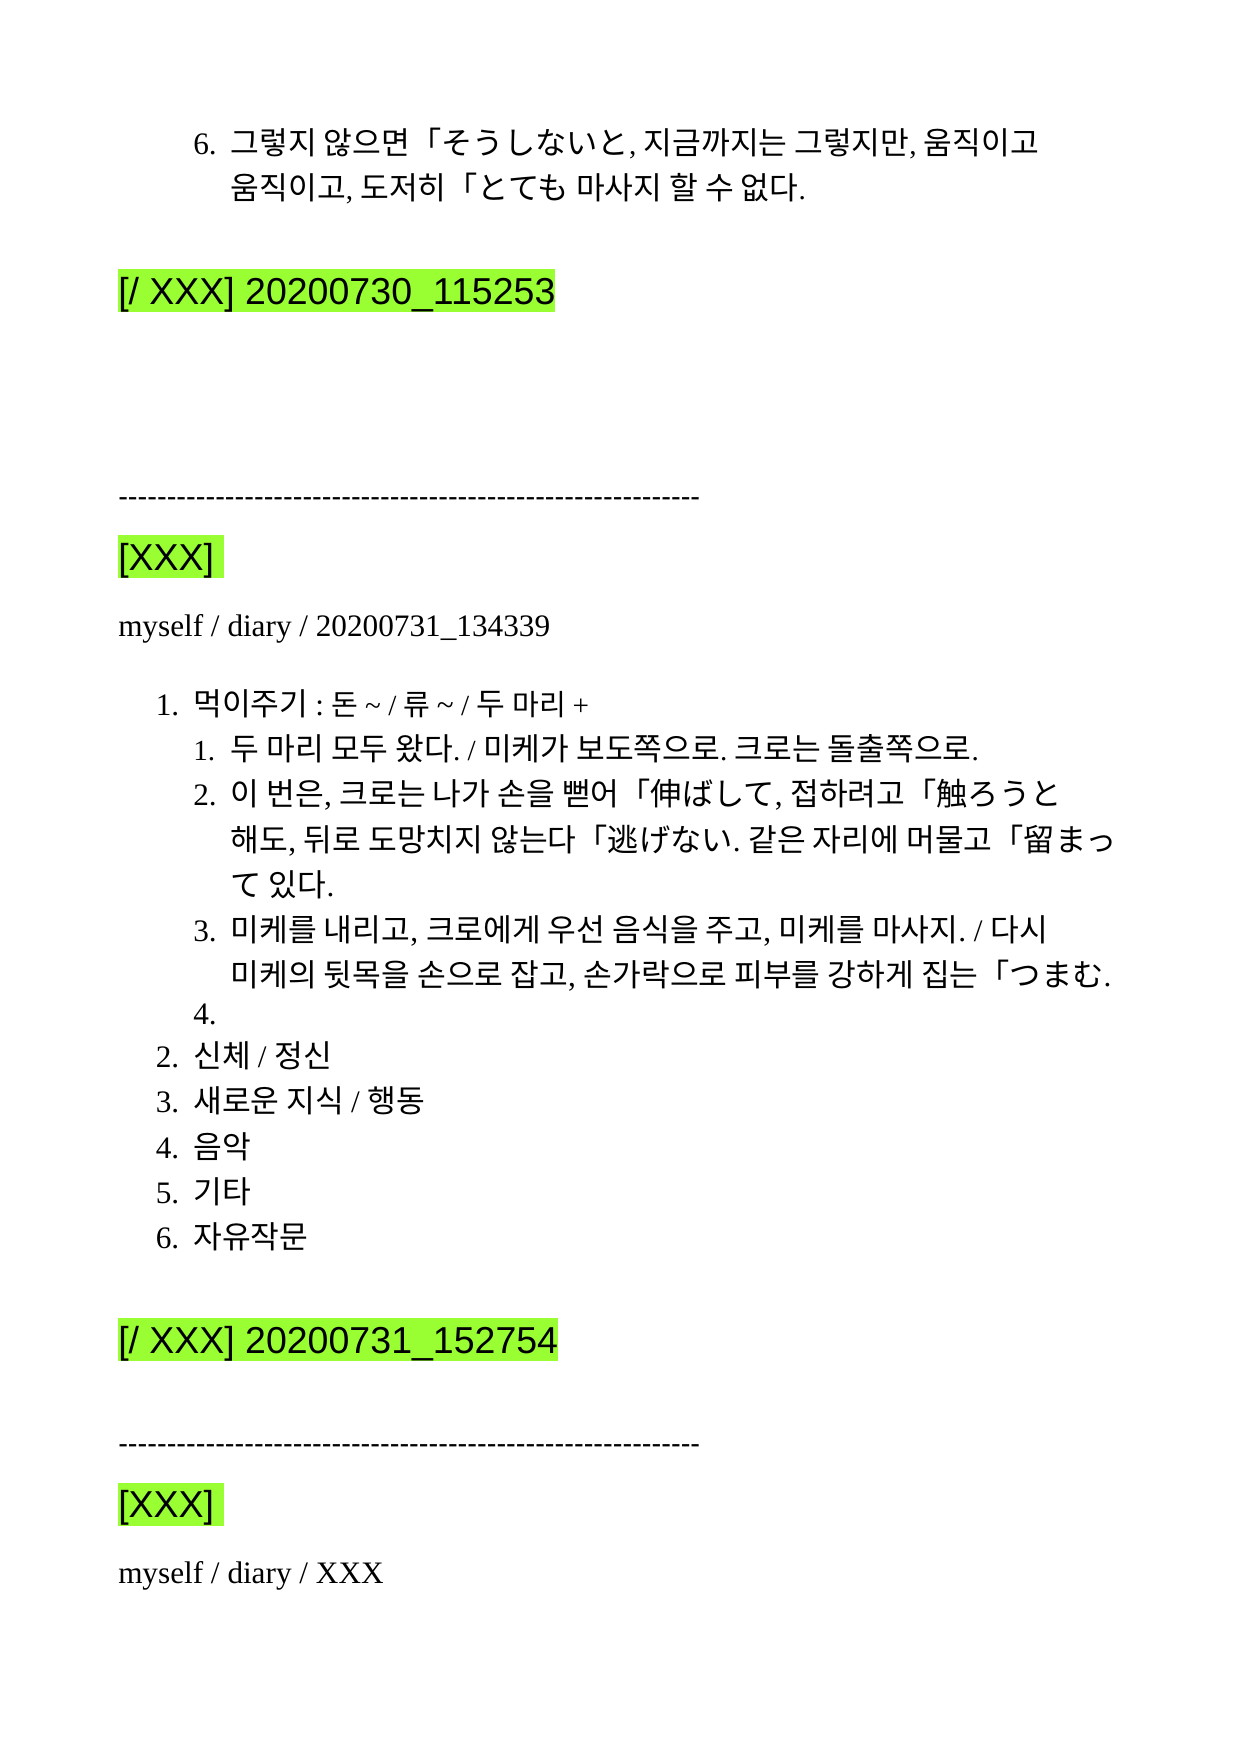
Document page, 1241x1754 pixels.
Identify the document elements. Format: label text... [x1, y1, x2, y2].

list 미케를 내리고, 크로에게 우선 음식을 주고, 미케를 마사지. / 다시 미케의 뒷목을 손으로 잡고, 손가락으로 피부를 강하게 집는「つまむ. [193, 905, 1122, 996]
text [XXX] [118, 535, 1122, 578]
list 새로운 지식 / 행동 [156, 1077, 1122, 1122]
list 그렇지 않으면「そうしないと, 지금까지는 그렇지만, 움직이고 움직이고, 도저히「とても 마사지 할 수 없다. [193, 118, 1122, 208]
text [/ XXX] 20200730_115253 [118, 269, 1122, 312]
text ------------------------------------------------------------ [118, 1426, 1122, 1460]
text [/ XXX] 20200731_152754 [118, 1318, 1122, 1361]
text myself / diary / 20200731_134339 [118, 607, 1122, 643]
list 음악 [156, 1122, 1122, 1167]
text ------------------------------------------------------------ [118, 478, 1122, 512]
text [XXX] [118, 1482, 1122, 1526]
list 먹이주기 : 돈 ~ / 류 ~ / 두 마리 + [156, 679, 1122, 724]
list 이 번은, 크로는 나가 손을 뻗어「伸ばして, 접하려고「触ろうと 해도, 뒤로 도망치지 않는다「逃げない. 같은 자리에 머물고「留まって 있다. [193, 769, 1122, 905]
list 신체 / 정신 [156, 1031, 1122, 1077]
list 자유작문 [156, 1212, 1122, 1257]
list 두 마리 모두 왔다. / 미케가 보도쪽으로. 크로는 돌출쪽으로. [193, 724, 1122, 769]
text myself / diary / XXX [118, 1555, 1122, 1591]
list 기타 [156, 1167, 1122, 1212]
